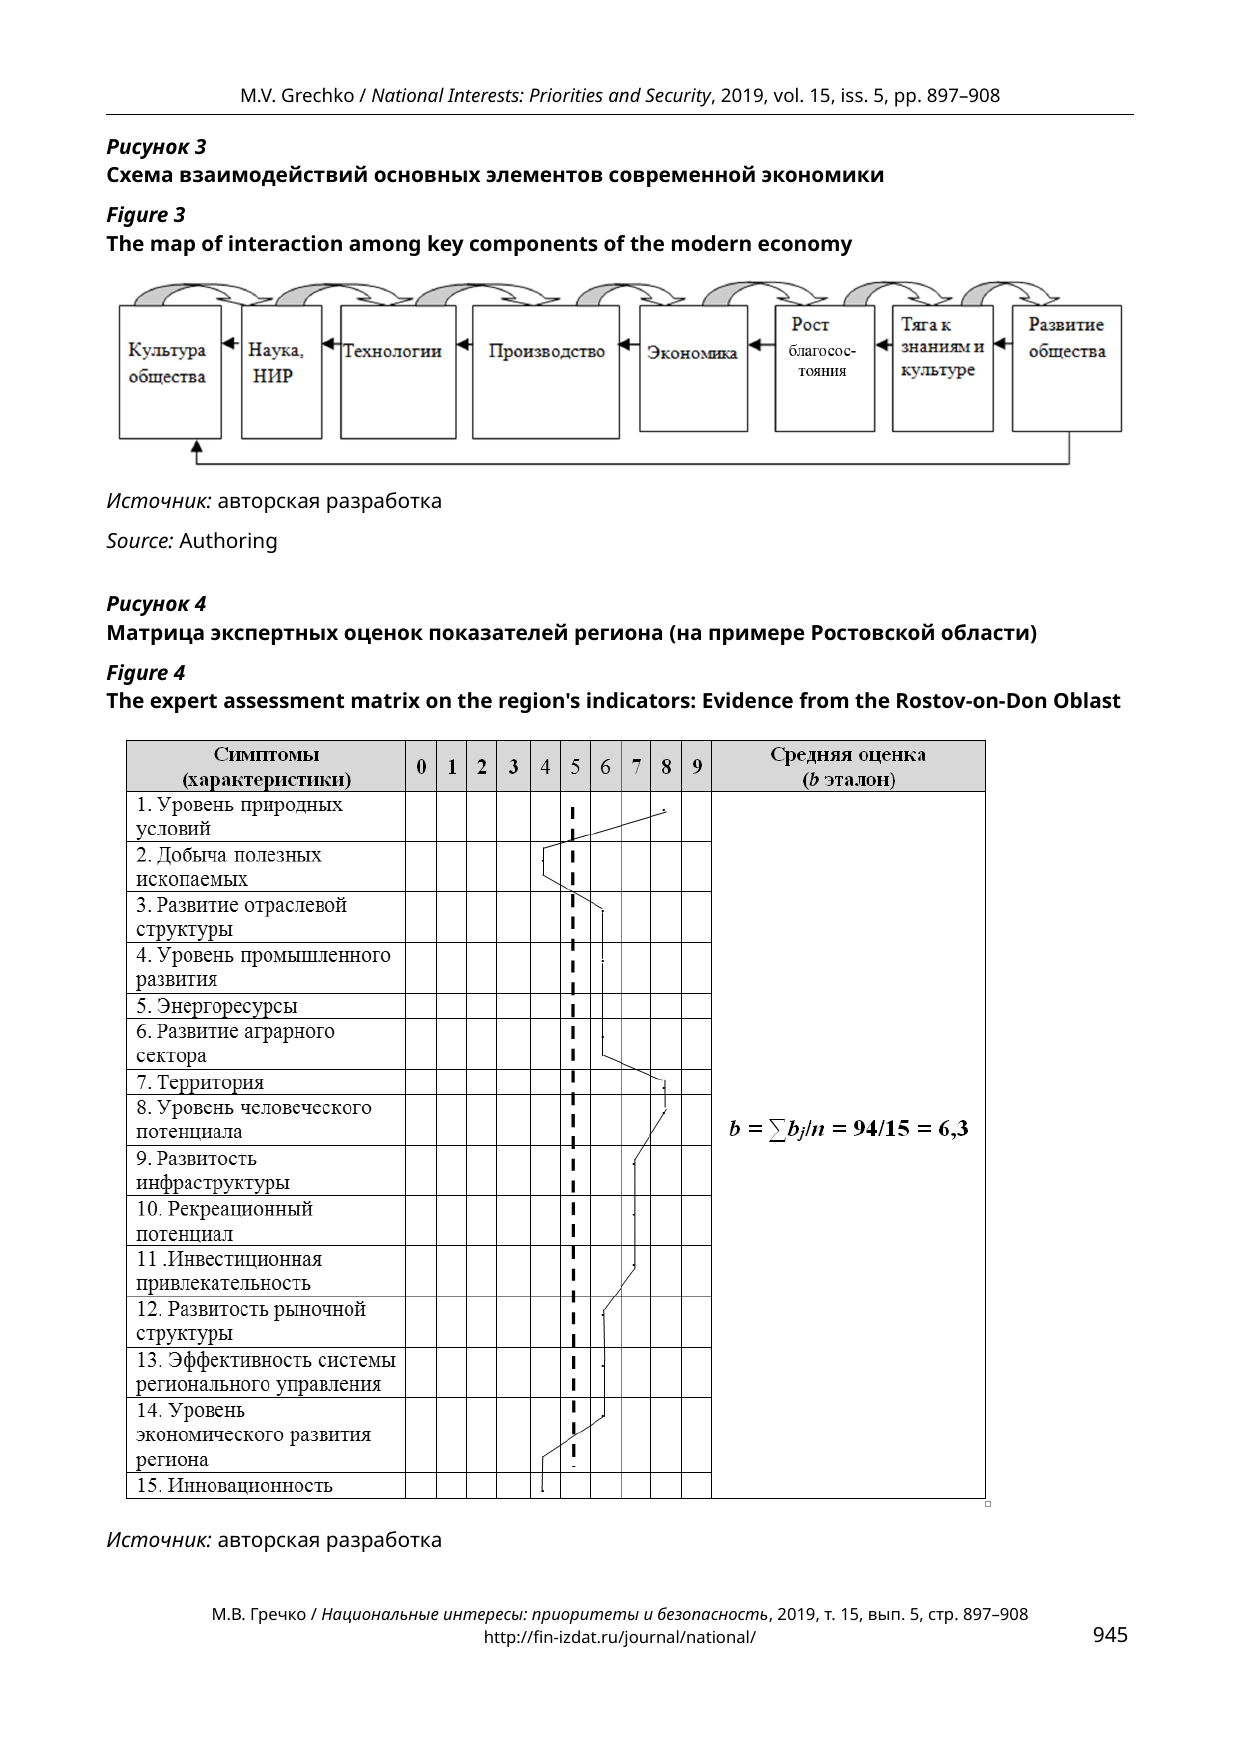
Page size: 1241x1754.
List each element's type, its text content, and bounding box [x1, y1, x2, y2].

text The map of interaction among key components of the modern economy [106, 229, 1134, 257]
text Источник: авторская разработка [106, 486, 1134, 515]
text Матрица экспертных оценок показателей региона (на примере Ростовской области) [106, 618, 1134, 646]
text Рисунок 3 [106, 132, 1134, 160]
text Figure 3 [106, 201, 1134, 229]
picture [106, 726, 1002, 1514]
text Схема взаимодействий основных элементов современной экономики [106, 160, 1134, 189]
text Источник: авторская разработка [106, 1526, 1134, 1554]
text The expert assessment matrix on the region's indicators: Evidence from the Rostov-on-Don Oblast [106, 686, 1134, 715]
text Figure 4 [106, 658, 1134, 686]
picture [106, 269, 1134, 475]
text Source: Authoring [106, 527, 1134, 555]
text Рисунок 4 [106, 589, 1134, 618]
